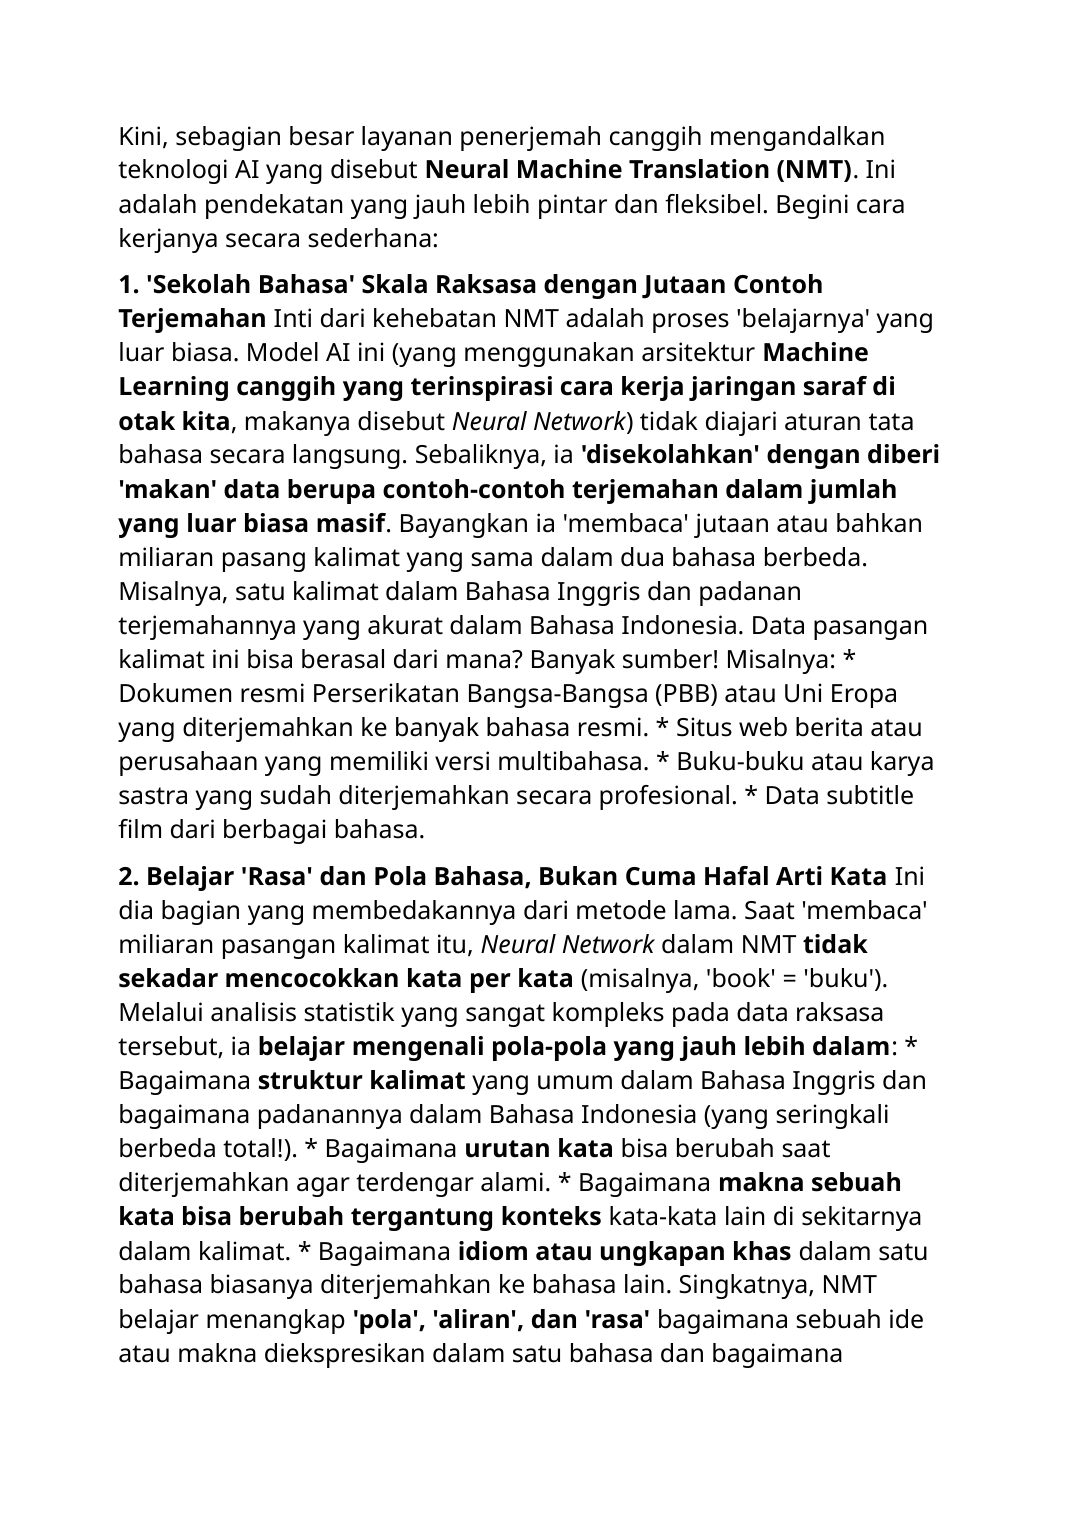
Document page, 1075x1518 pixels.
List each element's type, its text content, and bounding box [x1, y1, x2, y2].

text 2. Belajar 'Rasa' dan Pola Bahasa, Bukan Cuma Hafal Arti Kata Ini dia bagian yang membedakannya dari metode lama. Saat 'membaca' miliaran pasangan kalimat itu, Neural Network dalam NMT tidak sekadar mencocokkan kata per kata (misalnya, 'book' = 'buku'). Melalui analisis statistik yang sangat kompleks pada data raksasa tersebut, ia belajar mengenali pola-pola yang jauh lebih dalam: * Bagaimana struktur kalimat yang umum dalam Bahasa Inggris dan bagaimana padanannya dalam Bahasa Indonesia (yang seringkali berbeda total!). * Bagaimana urutan kata bisa berubah saat diterjemahkan agar terdengar alami. * Bagaimana makna sebuah kata bisa berubah tergantung konteks kata-kata lain di sekitarnya dalam kalimat. * Bagaimana idiom atau ungkapan khas dalam satu bahasa biasanya diterjemahkan ke bahasa lain. Singkatnya, NMT belajar menangkap 'pola', 'aliran', dan 'rasa' bagaimana sebuah ide atau makna diekspresikan dalam satu bahasa dan bagaimana [118, 858, 957, 1369]
text Kini, sebagian besar layanan penerjemah canggih mengandalkan teknologi AI yang disebut Neural Machine Translation (NMT). Ini adalah pendekatan yang jauh lebih pintar dan fleksibel. Begini cara kerjanya secara sederhana: [118, 118, 957, 254]
text 1. 'Sekolah Bahasa' Skala Raksasa dengan Jutaan Contoh Terjemahan Inti dari kehebatan NMT adalah proses 'belajarnya' yang luar biasa. Model AI ini (yang menggunakan arsitektur Machine Learning canggih yang terinspirasi cara kerja jaringan saraf di otak kita, makanya disebut Neural Network) tidak diajari aturan tata bahasa secara langsung. Sebaliknya, ia 'disekolahkan' dengan diberi 'makan' data berupa contoh-contoh terjemahan dalam jumlah yang luar biasa masif. Bayangkan ia 'membaca' jutaan atau bahkan miliaran pasang kalimat yang sama dalam dua bahasa berbeda. Misalnya, satu kalimat dalam Bahasa Inggris dan padanan terjemahannya yang akurat dalam Bahasa Indonesia. Data pasangan kalimat ini bisa berasal dari mana? Banyak sumber! Misalnya: * Dokumen resmi Perserikatan Bangsa-Bangsa (PBB) atau Uni Eropa yang diterjemahkan ke banyak bahasa resmi. * Situs web berita atau perusahaan yang memiliki versi multibahasa. * Buku-buku atau karya sastra yang sudah diterjemahkan secara profesional. * Data subtitle film dari berbagai bahasa. [118, 267, 957, 846]
